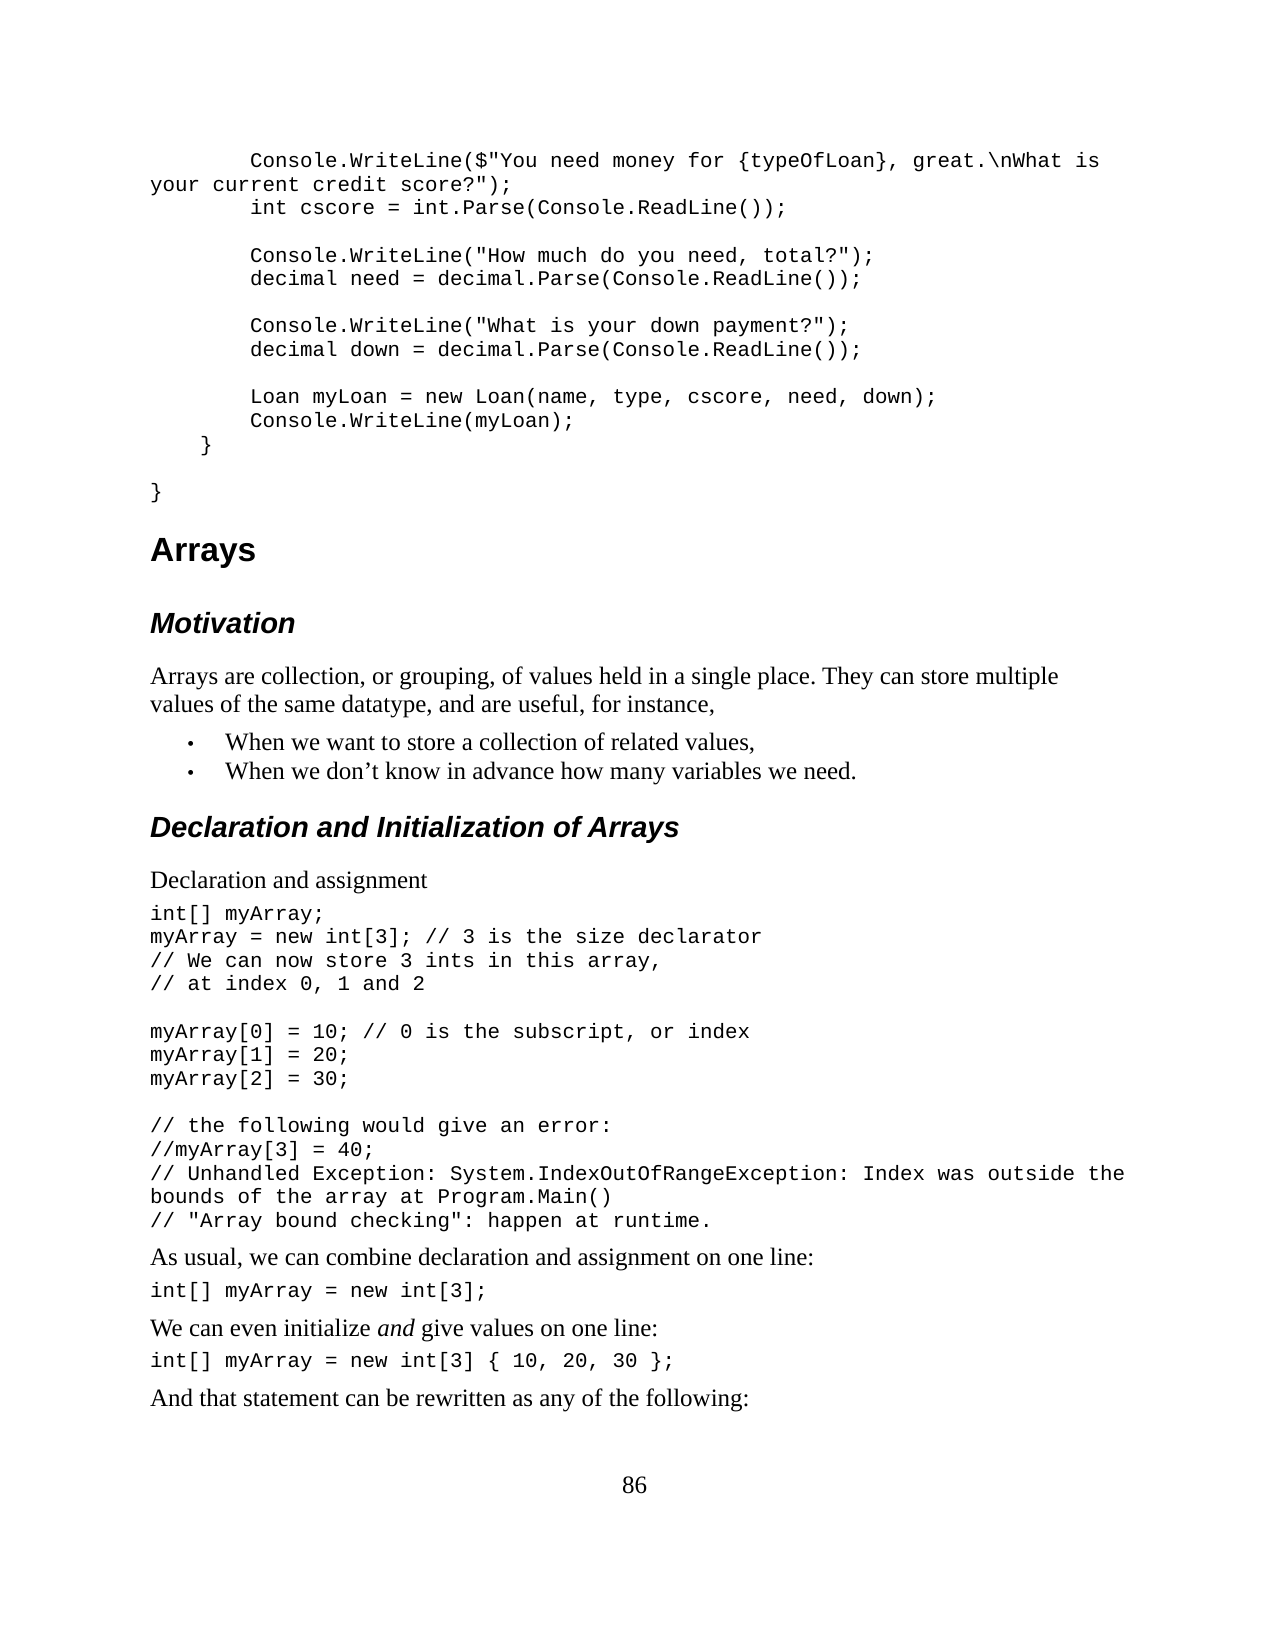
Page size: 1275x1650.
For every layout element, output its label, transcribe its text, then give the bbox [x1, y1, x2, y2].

text Console.WriteLine($"You need money for {typeOfLoan}, great.\nWhat is your current credit score?"); [150, 150, 1125, 197]
subtitle Motivation [150, 606, 1125, 639]
text Console.WriteLine("How much do you need, total?"); [150, 244, 1125, 268]
text Loan myLoan = new Loan(name, type, cscore, need, down); [150, 386, 1125, 410]
text Declaration and assignment [150, 865, 1125, 893]
text int[] myArray; [150, 902, 1125, 926]
subtitle Arrays [150, 530, 1125, 568]
text And that statement can be rewritten as any of the following: [150, 1383, 1125, 1412]
text Console.WriteLine(myLoan); [150, 410, 1125, 434]
text // the following would give an error: [150, 1115, 1125, 1139]
text myArray[0] = 10; // 0 is the subscript, or index [150, 1021, 1125, 1044]
text We can even initialize and give values on one line: [150, 1313, 1125, 1342]
text Console.WriteLine("What is your down payment?"); [150, 316, 1125, 339]
text decimal down = decimal.Parse(Console.ReadLine()); [150, 339, 1125, 363]
text } [150, 434, 1125, 457]
text // at index 0, 1 and 2 [150, 973, 1125, 997]
text // "Array bound checking": happen at runtime. [150, 1210, 1125, 1233]
text myArray[1] = 20; [150, 1044, 1125, 1068]
text int cscore = int.Parse(Console.ReadLine()); [150, 197, 1125, 221]
text myArray = new int[3]; // 3 is the size declarator [150, 926, 1125, 950]
text Arrays are collection, or grouping, of values held in a single place. They can store multiple values of the same datatype, and are useful, for instance, [150, 661, 1125, 718]
text // We can now store 3 ints in this array, [150, 950, 1125, 973]
text As usual, we can combine declaration and assignment on one line: [150, 1242, 1125, 1271]
text } [150, 481, 1125, 505]
text // Unhandled Exception: System.IndexOutOfRangeException: Index was outside the bounds of the array at Program.Main() [150, 1163, 1125, 1210]
subtitle Declaration and Initialization of Arrays [150, 810, 1125, 843]
text int[] myArray = new int[3]; [150, 1280, 1125, 1304]
text //myArray[3] = 40; [150, 1139, 1125, 1163]
list When we don’t know in advance how many variables we need. [187, 756, 1125, 785]
text myArray[2] = 30; [150, 1068, 1125, 1092]
list When we want to store a collection of related values, [187, 727, 1125, 756]
text int[] myArray = new int[3] { 10, 20, 30 }; [150, 1351, 1125, 1374]
text decimal need = decimal.Parse(Console.ReadLine()); [150, 268, 1125, 292]
